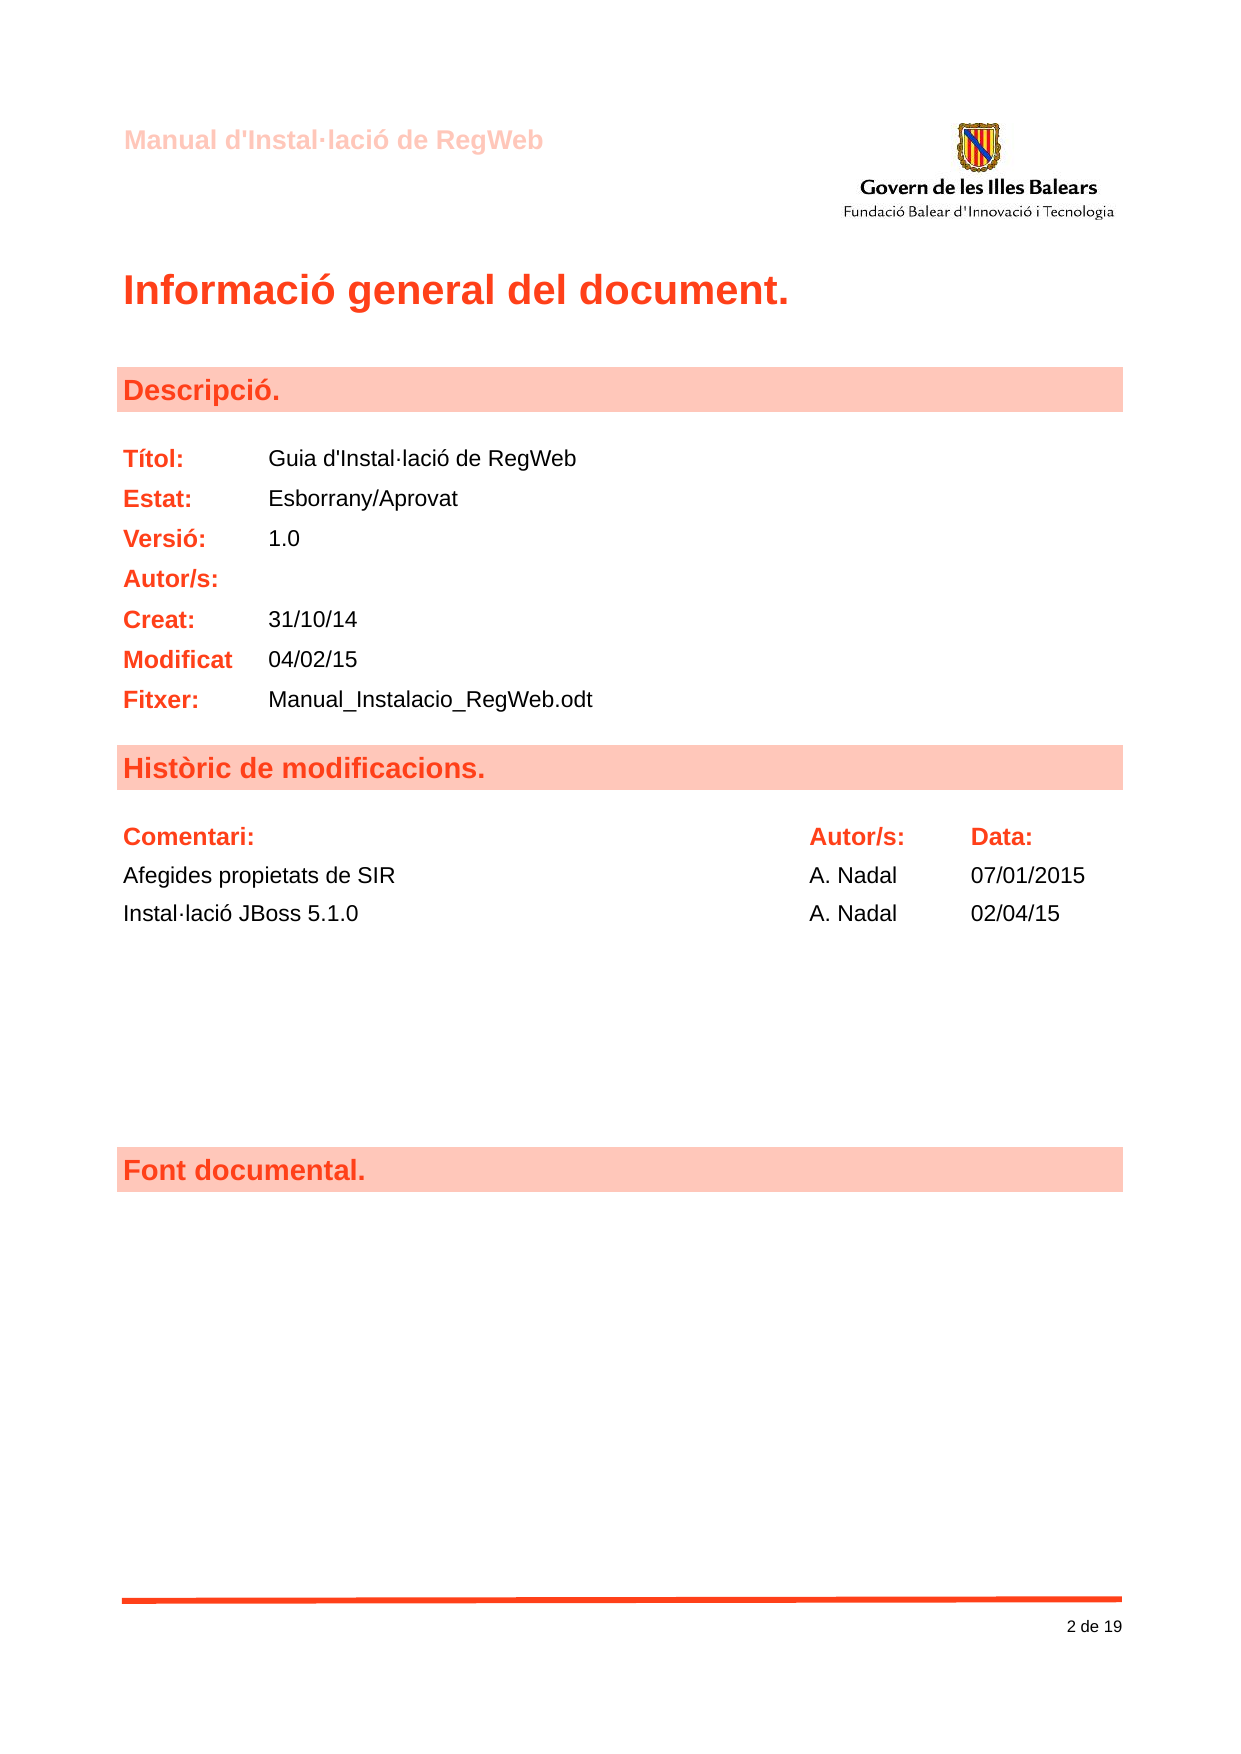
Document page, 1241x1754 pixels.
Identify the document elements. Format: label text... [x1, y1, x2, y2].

table_cell [117, 1331, 1123, 1369]
table_cell [117, 970, 803, 1008]
table_cell [117, 1045, 803, 1083]
table_cell 04/02/15 [965, 894, 1123, 932]
table_cell [262, 559, 1123, 599]
table_cell [965, 1083, 1123, 1121]
table_cell Afegides propietats de SIR [117, 856, 803, 894]
table_cell [965, 1045, 1123, 1083]
table_cell A. Nadal [803, 856, 965, 894]
table_cell [117, 1256, 1123, 1293]
table_cell Data: [965, 816, 1123, 856]
table_cell [117, 932, 803, 970]
table_cell [117, 1218, 1123, 1256]
table_cell [117, 412, 1123, 438]
table_cell Comentari: [117, 816, 803, 856]
table_cell Esborrany/Aprovat [262, 478, 1123, 518]
table_cell [803, 1083, 965, 1121]
table_cell Manual_Instalacio_RegWeb.odt [262, 679, 1123, 719]
table_cell Estat: [117, 478, 262, 518]
table_cell [803, 932, 965, 970]
table_cell [117, 1008, 803, 1045]
table_cell [803, 1008, 965, 1045]
table_cell [117, 1121, 1123, 1147]
table_cell Modificat [117, 639, 262, 679]
table_cell Descripció. [117, 367, 1123, 412]
table_cell Versió: [117, 519, 262, 559]
table_cell Autor/s: [117, 559, 262, 599]
table_cell Històric de modificacions. [117, 745, 1123, 790]
table_cell 04/02/15 [262, 639, 1123, 679]
table_cell Fitxer: [117, 679, 262, 719]
table_cell [117, 1192, 1123, 1218]
table_cell [965, 1008, 1123, 1045]
table_cell Creat: [117, 599, 262, 639]
picture [840, 123, 1117, 220]
table_cell [965, 932, 1123, 970]
table_cell [117, 1293, 1123, 1331]
table_cell [117, 1083, 803, 1121]
table_cell [803, 970, 965, 1008]
table_cell [117, 720, 1123, 745]
table_cell Autor/s: [803, 816, 965, 856]
table_cell A. Nadal [803, 894, 965, 932]
table_header Informació general del document. [117, 260, 1123, 367]
table_cell Títol: [117, 438, 262, 478]
table_cell [117, 790, 1123, 816]
table_cell Guia d'Instal·lació de RegWeb [262, 438, 1123, 478]
table_cell Instal·lació JBoss 5.1.0 [117, 894, 803, 932]
table_cell [803, 1045, 965, 1083]
table_cell 1.0 [262, 519, 1123, 559]
table_cell Font documental. [117, 1147, 1123, 1192]
table_cell 31/10/14 [262, 599, 1123, 639]
table_cell [965, 970, 1123, 1008]
table_cell 07/01/2015 [965, 856, 1123, 894]
